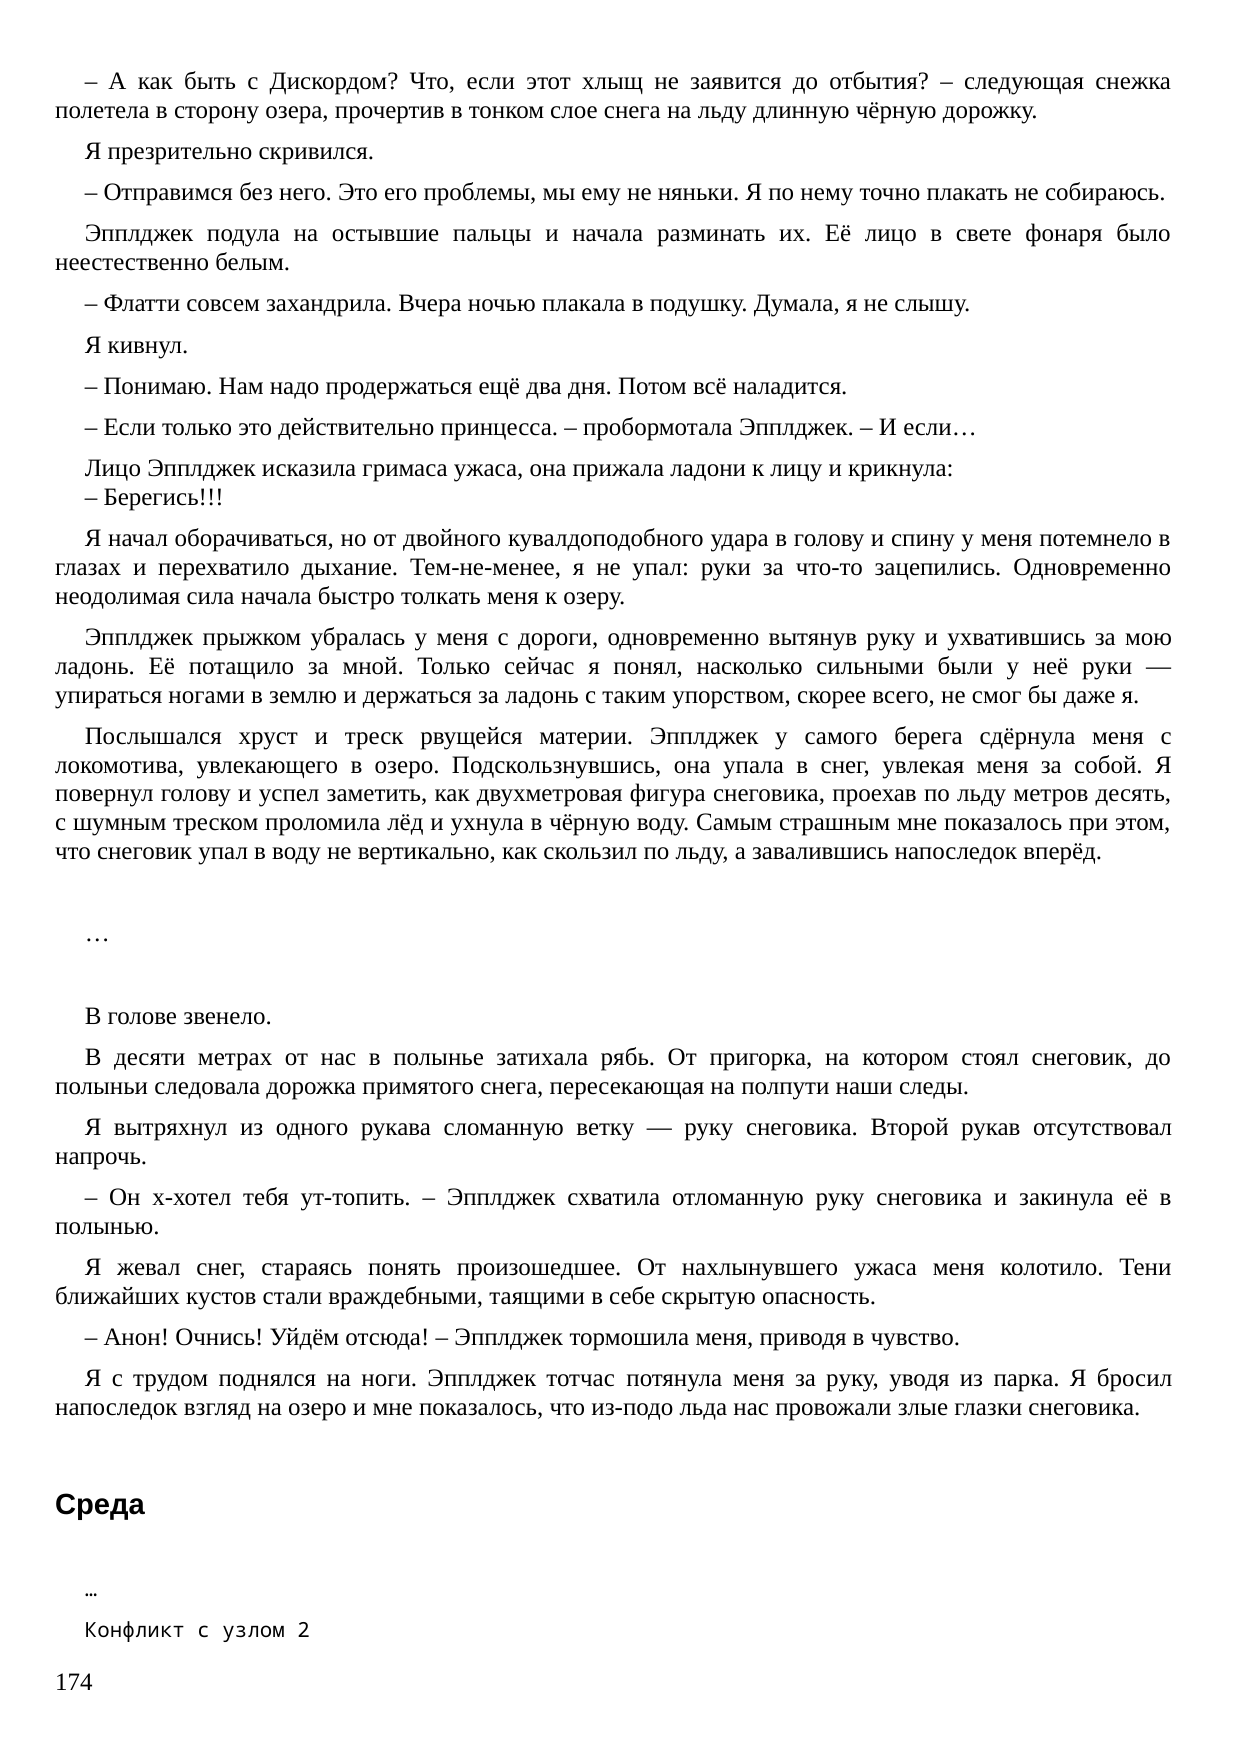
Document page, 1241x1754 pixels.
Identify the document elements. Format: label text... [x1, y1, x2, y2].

text Я кивнул. [55, 330, 1173, 358]
text – Анон! Очнись! Уйдём отсюда! – Эпплджек тормошила меня, приводя в чувство. [55, 1322, 1173, 1351]
subtitle Среда [55, 1487, 1173, 1521]
text … [55, 918, 1173, 947]
text Я жевал снег, стараясь понять произошедшее. От нахлынувшего ужаса меня колотило. Тени ближайших кустов стали враждебными, таящими в себе скрытую опасность. [55, 1252, 1173, 1310]
text Эпплджек прыжком убралась у меня с дороги, одновременно вытянув руку и ухватившись за мою ладонь. Её потащило за мной. Только сейчас я понял, насколько сильными были у неё руки — упираться ногами в землю и держаться за ладонь с таким упорством, скорее всего, не смог бы даже я. [55, 622, 1173, 708]
text Я начал оборачиваться, но от двойного кувалдоподобного удара в голову и спину у меня потемнело в глазах и перехватило дыхание. Тем-не-менее, я не упал: руки за что-то зацепились. Одновременно неодолимая сила начала быстро толкать меня к озеру. [55, 523, 1173, 610]
text – Флатти совсем захандрила. Вчера ночью плакала в подушку. Думала, я не слышу. [55, 288, 1173, 317]
text Я с трудом поднялся на ноги. Эпплджек тотчас потянула меня за руку, уводя из парка. Я бросил напоследок взгляд на озеро и мне показалось, что из-подо льда нас провожали злые глазки снеговика. [55, 1363, 1173, 1421]
text Я вытряхнул из одного рукава сломанную ветку — руку снеговика. Второй рукав отсутствовал напрочь. [55, 1112, 1173, 1170]
text – Если только это действительно принцесса. – пробормотала Эпплджек. – И если… [55, 412, 1173, 441]
text – Он х-хотел тебя ут-топить. – Эпплджек схватила отломанную руку снеговика и закинула её в полынью. [55, 1182, 1173, 1240]
text – А как быть с Дискордом? Что, если этот хлыщ не заявится до отбытия? – следующая снежка полетела в сторону озера, прочертив в тонком слое снега на льду длинную чёрную дорожку. [55, 66, 1173, 123]
text Послышался хруст и треск рвущейся материи. Эпплджек у самого берега сдёрнула меня с локомотива, увлекающего в озеро. Подскользнувшись, она упала в снег, увлекая меня за собой. Я повернул голову и успел заметить, как двухметровая фигура снеговика, проехав по льду метров десять, с шумным треском проломила лёд и ухнула в чёрную воду. Самым страшным мне показалось при этом, что снеговик упал в воду не вертикально, как скользил по льду, а завалившись напоследок вперёд. [55, 721, 1173, 865]
text … [55, 1574, 1173, 1603]
text – Берегись!!! [55, 482, 1173, 511]
text Эпплджек подула на остывшие пальцы и начала разминать их. Её лицо в свете фонаря было неестественно белым. [55, 218, 1173, 276]
text В десяти метрах от нас в полынье затихала рябь. От пригорка, на котором стоял снеговик, до полыньи следовала дорожка примятого снега, пересекающая на полпути наши следы. [55, 1042, 1173, 1100]
text – Понимаю. Нам надо продержаться ещё два дня. Потом всё наладится. [55, 371, 1173, 400]
text Лицо Эпплджек исказила гримаса ужаса, она прижала ладони к лицу и крикнула: [55, 453, 1173, 482]
text В голове звенело. [55, 1001, 1173, 1030]
text Я презрительно скривился. [55, 136, 1173, 165]
text Конфликт с узлом 2 [55, 1616, 1173, 1644]
text – Отправимся без него. Это его проблемы, мы ему не няньки. Я по нему точно плакать не собираюсь. [55, 177, 1173, 206]
